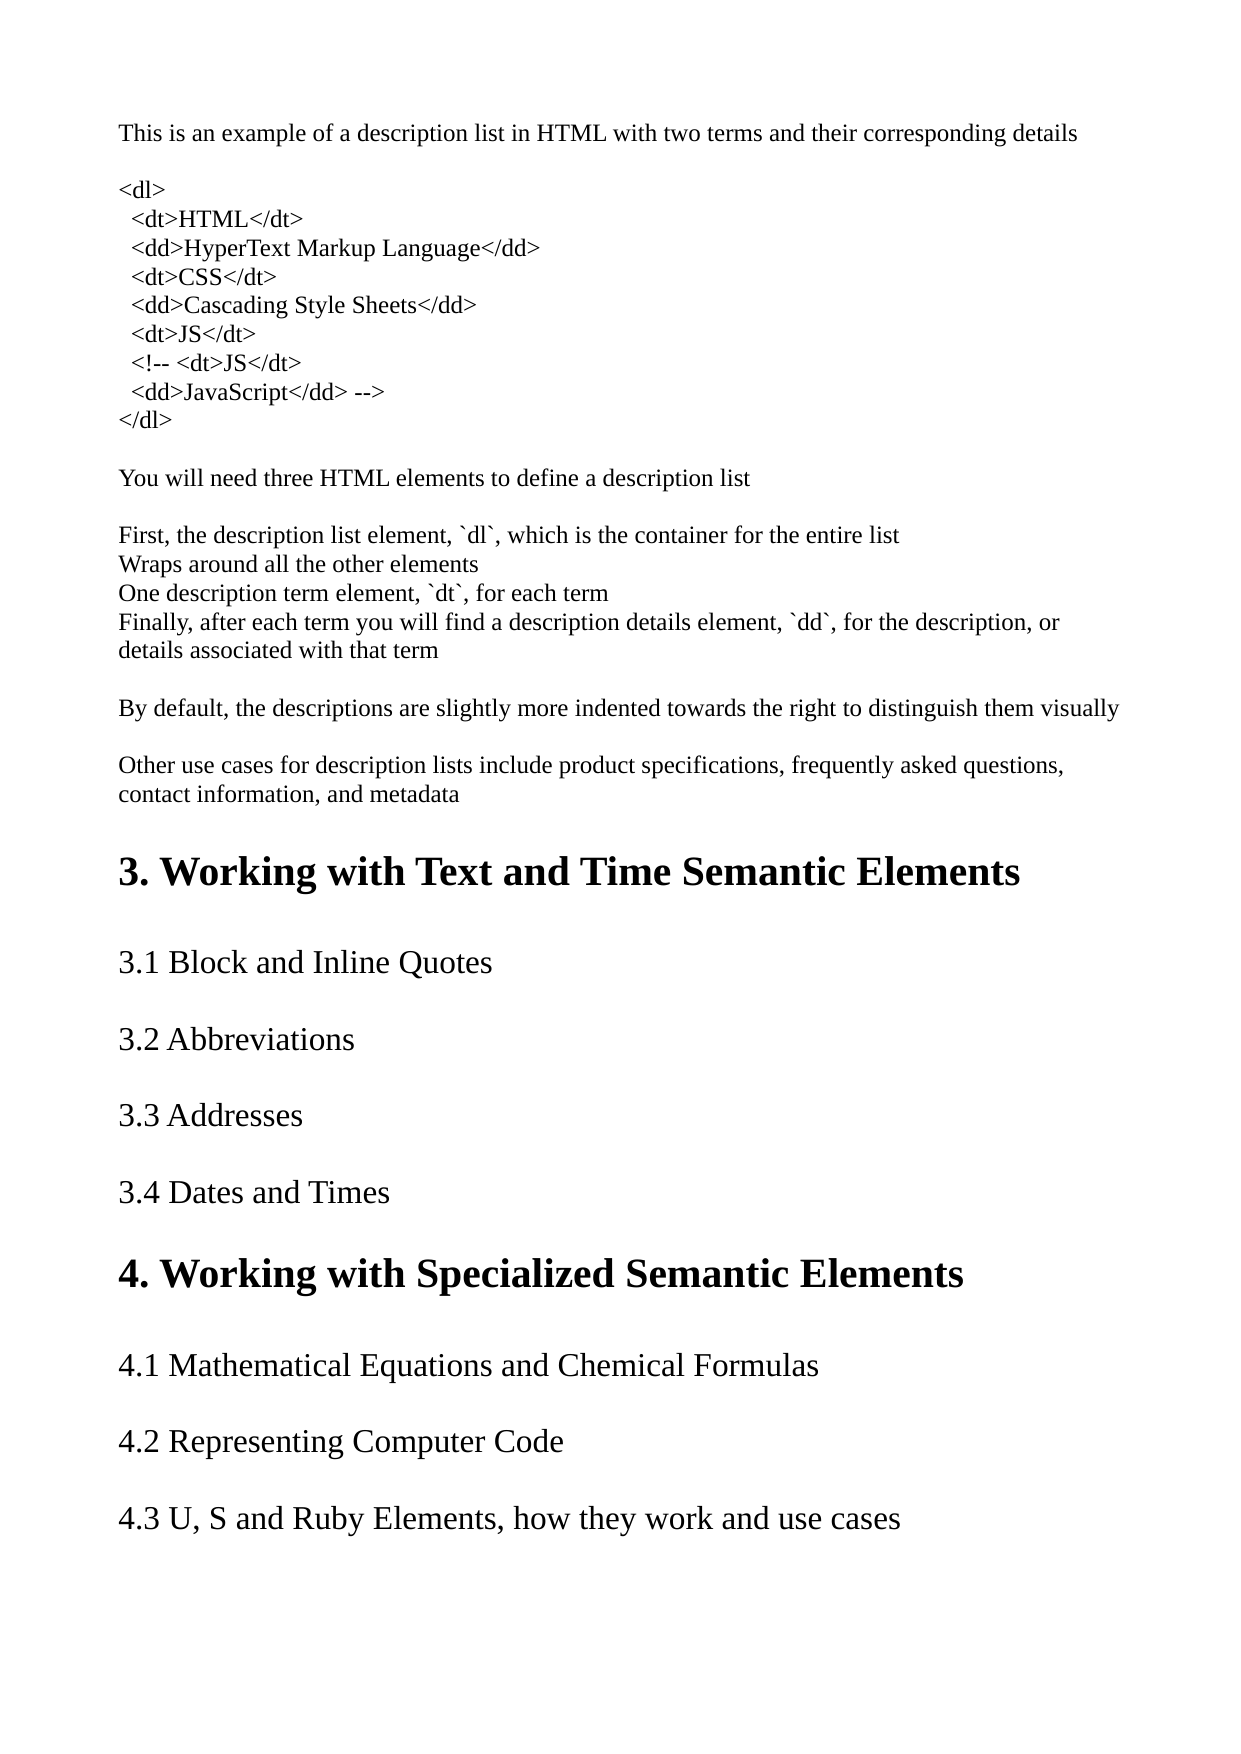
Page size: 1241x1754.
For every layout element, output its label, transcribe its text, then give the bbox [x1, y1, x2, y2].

text <dd>Cascading Style Sheets</dd> [118, 291, 1122, 319]
text </dl> [118, 406, 1122, 434]
text 3.2 Abbreviations [118, 1019, 1122, 1057]
text By default, the descriptions are slightly more indented towards the right to distinguish them visually [118, 693, 1122, 722]
text <dt>HTML</dt> [118, 204, 1122, 233]
text 3.4 Dates and Times [118, 1172, 1122, 1211]
text 3.3 Addresses [118, 1096, 1122, 1134]
text 4.1 Mathematical Equations and Chemical Formulas [118, 1345, 1122, 1383]
text You will need three HTML elements to define a description list [118, 463, 1122, 492]
text <dl> [118, 176, 1122, 204]
text <dd>JavaScript</dd> --> [118, 377, 1122, 406]
text 3.1 Block and Inline Quotes [118, 942, 1122, 981]
text <dt>CSS</dt> [118, 262, 1122, 291]
text 4.3 U, S and Ruby Elements, how they work and use cases [118, 1498, 1122, 1536]
text <dd>HyperText Markup Language</dd> [118, 233, 1122, 262]
text This is an example of a description list in HTML with two terms and their corresponding details [118, 118, 1122, 147]
text 4. Working with Specialized Semantic Elements [118, 1249, 1122, 1297]
text Wraps around all the other elements [118, 549, 1122, 578]
text Finally, after each term you will find a description details element, `dd`, for the description, or details associated with that term [118, 607, 1122, 664]
text <!-- <dt>JS</dt> [118, 348, 1122, 377]
text <dt>JS</dt> [118, 319, 1122, 348]
text Other use cases for description lists include product specifications, frequently asked questions, contact information, and metadata [118, 751, 1122, 808]
text 4.2 Representing Computer Code [118, 1421, 1122, 1460]
text First, the description list element, `dl`, which is the container for the entire list [118, 521, 1122, 549]
text 3. Working with Text and Time Semantic Elements [118, 846, 1122, 894]
text One description term element, `dt`, for each term [118, 578, 1122, 607]
